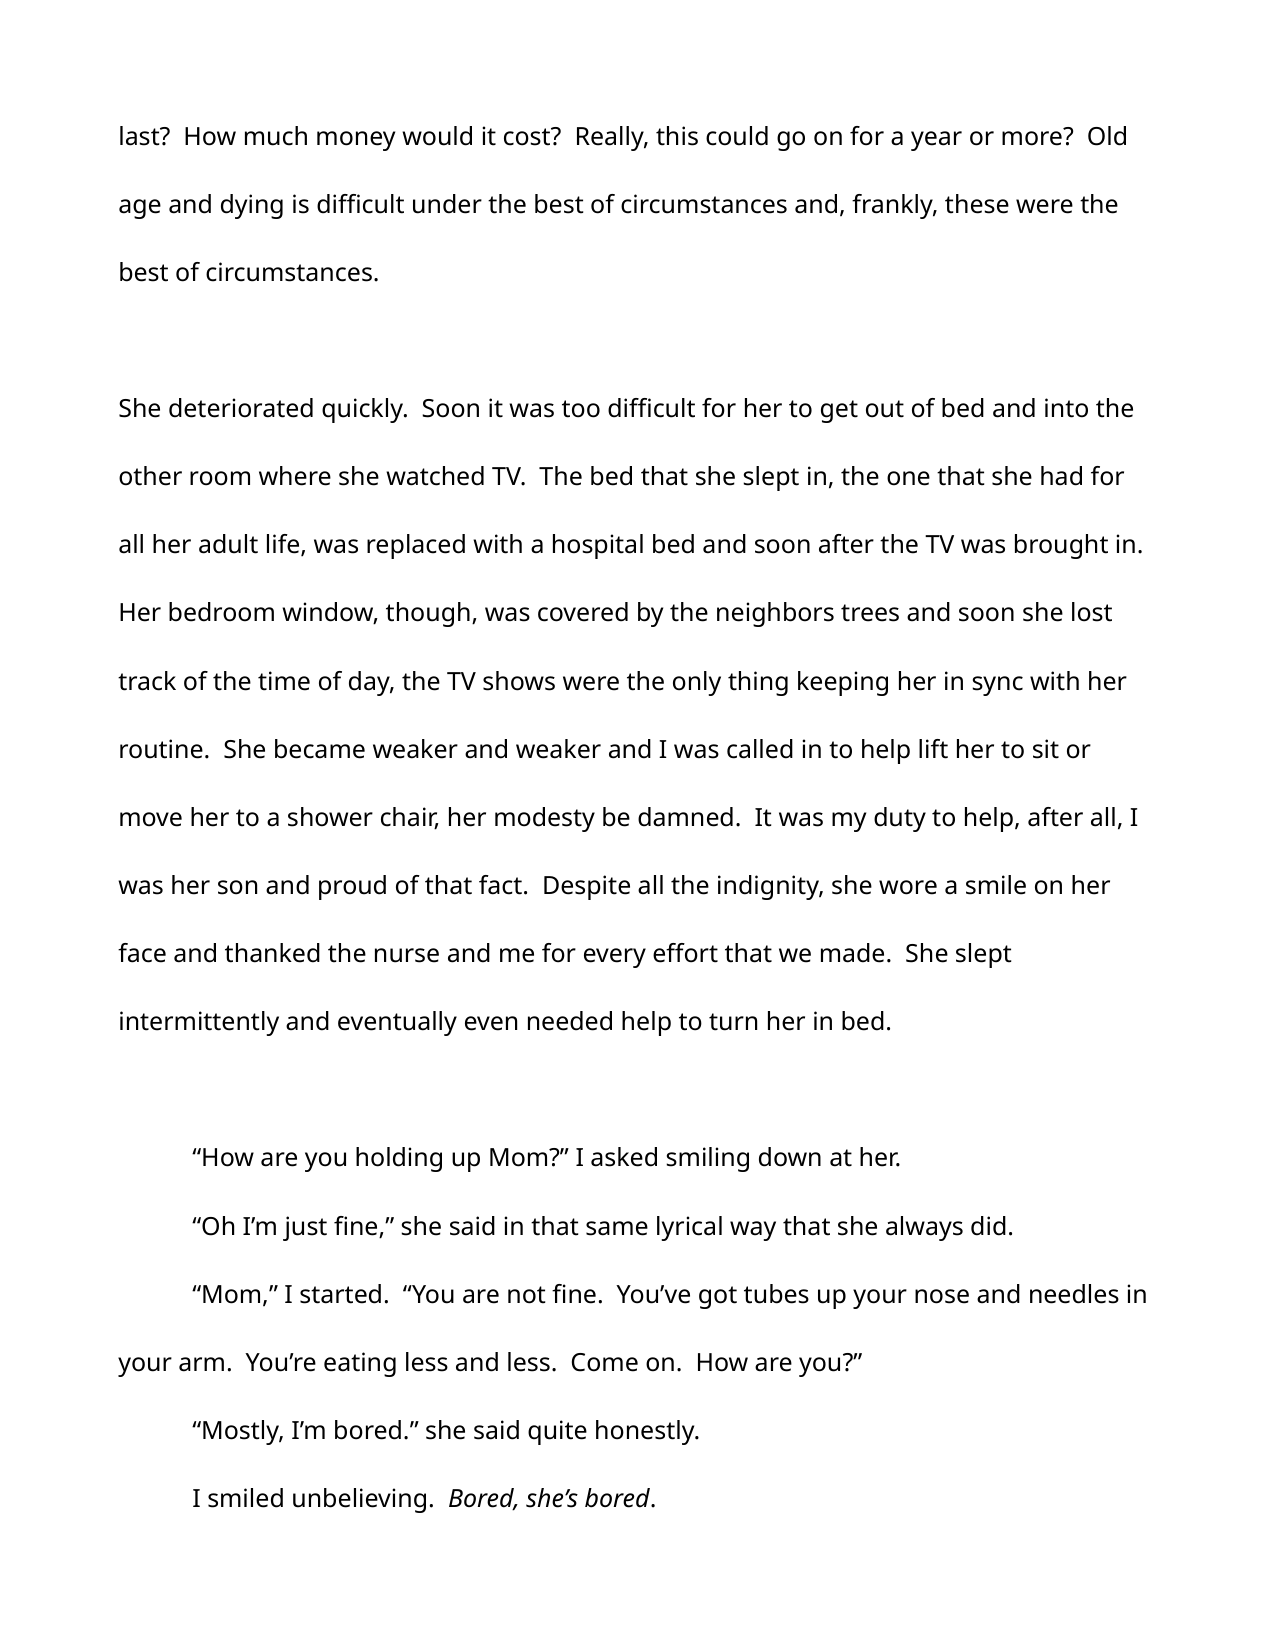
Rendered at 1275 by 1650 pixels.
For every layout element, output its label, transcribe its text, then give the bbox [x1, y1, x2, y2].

text She deteriorated quickly. Soon it was too difficult for her to get out of bed and into the other room where she watched TV. The bed that she slept in, the one that she had for all her adult life, was replaced with a hospital bed and soon after the TV was brought in. Her bedroom window, though, was covered by the neighbors trees and soon she lost track of the time of day, the TV shows were the only thing keeping her in sync with her routine. She became weaker and weaker and I was called in to help lift her to sit or move her to a shower chair, her modesty be damned. It was my duty to help, after all, I was her son and proud of that fact. Despite all the indignity, she wore a smile on her face and thanked the nurse and me for every effort that we made. She slept intermittently and eventually even needed help to turn her in bed. [118, 391, 1157, 1038]
text “Mostly, I’m bored.” she said quite honestly. [118, 1412, 1157, 1447]
text “Oh I’m just fine,” she said in that same lyrical way that she always did. [118, 1208, 1157, 1242]
text “How are you holding up Mom?” I asked smiling down at her. [118, 1140, 1157, 1174]
text “Mom,” I started. “You are not fine. You’ve got tubes up your nose and needles in your arm. You’re eating less and less. Come on. How are you?” [118, 1276, 1157, 1378]
text last? How much money would it cost? Really, this could go on for a year or more? Old age and dying is difficult under the best of circumstances and, frankly, these were the best of circumstances. [118, 118, 1157, 288]
text I smiled unbelieving. Bored, she’s bored. [118, 1481, 1157, 1515]
